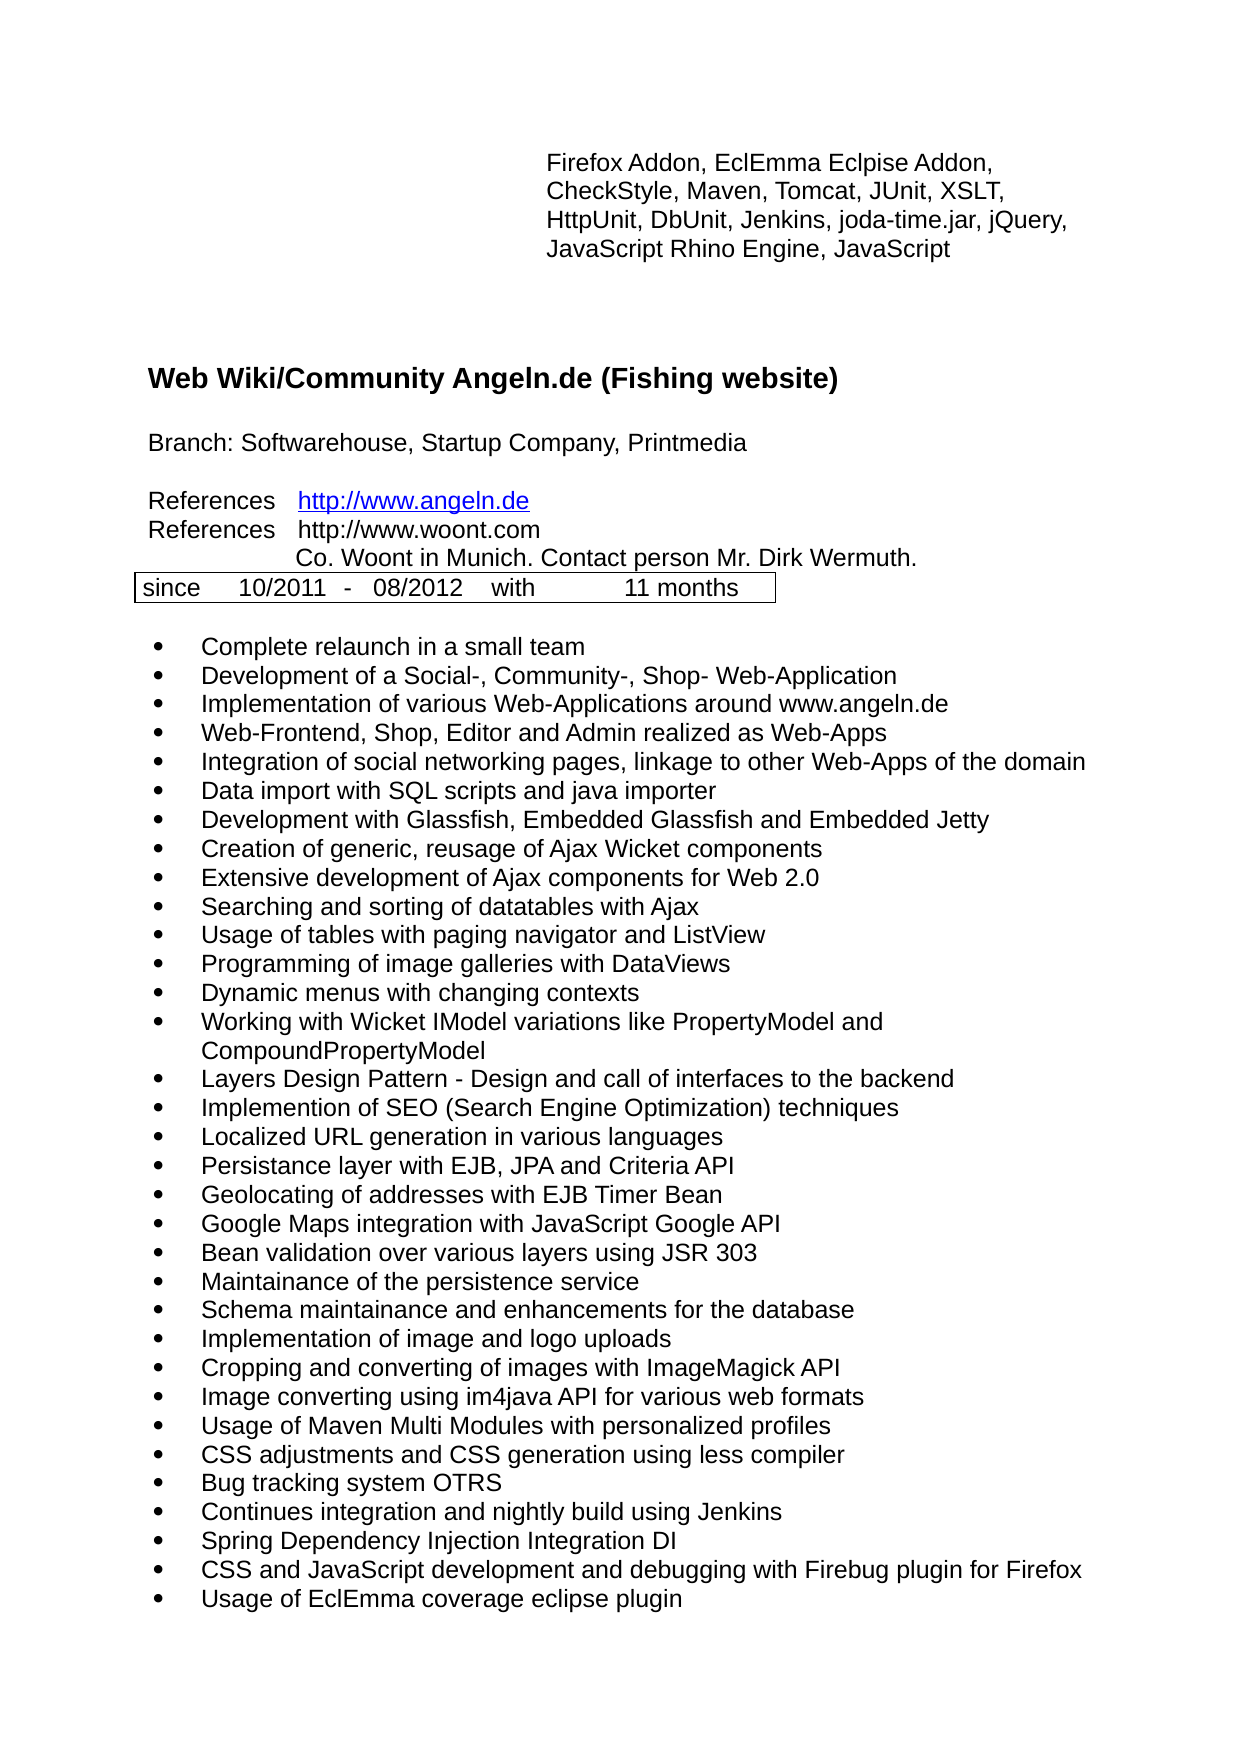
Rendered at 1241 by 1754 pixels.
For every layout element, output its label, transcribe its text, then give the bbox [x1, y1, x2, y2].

list Google Maps integration with JavaScript Google API [154, 1209, 1104, 1238]
list Dynamic menus with changing contexts [154, 978, 1104, 1007]
list Extensive development of Ajax components for Web 2.0 [154, 863, 1104, 891]
text References http://www.woont.com [148, 515, 1104, 543]
list Usage of EclEmma coverage eclipse plugin [154, 1584, 1104, 1613]
table_header 10/2011 [231, 573, 336, 602]
table_header since [136, 573, 231, 602]
list Cropping and converting of images with ImageMagick API [154, 1353, 1104, 1382]
list CSS and JavaScript development and debugging with Firebug plugin for Firefox [154, 1555, 1104, 1584]
list Searching and sorting of datatables with Ajax [154, 891, 1104, 920]
list Complete relaunch in a small team [154, 632, 1104, 661]
list Localized URL generation in various languages [154, 1122, 1104, 1151]
table_header - [336, 573, 366, 602]
list Layers Design Pattern - Design and call of interfaces to the backend [154, 1064, 1104, 1093]
list Web-Frontend, Shop, Editor and Admin realized as Web-Apps [154, 718, 1104, 747]
table_header 08/2012 [366, 573, 484, 602]
list Data import with SQL scripts and java importer [154, 776, 1104, 805]
list Working with Wicket IModel variations like PropertyModel and CompoundPropertyModel [154, 1007, 1104, 1064]
table_header 11 months [617, 573, 775, 602]
list Image converting using im4java API for various web formats [154, 1382, 1104, 1411]
list Programming of image galleries with DataViews [154, 949, 1104, 978]
list Integration of social networking pages, linkage to other Web-Apps of the domain [154, 747, 1104, 776]
list Usage of Maven Multi Modules with personalized profiles [154, 1411, 1104, 1439]
table_cell [145, 148, 309, 263]
table_cell [309, 148, 543, 263]
list Implementation of image and logo uploads [154, 1324, 1104, 1353]
list Geolocating of addresses with EJB Timer Bean [154, 1180, 1104, 1209]
list Implemention of SEO (Search Engine Optimization) techniques [154, 1093, 1104, 1122]
subtitle Web Wiki/Community Angeln.de (Fishing website) [148, 361, 1104, 395]
list Development with Glassfish, Embedded Glassfish and Embedded Jetty [154, 805, 1104, 834]
list Development of a Social-, Community-, Shop- Web-Application [154, 661, 1104, 689]
text Co. Woont in Munich. Contact person Mr. Dirk Wermuth. [221, 543, 1104, 572]
list Spring Dependency Injection Integration DI [154, 1526, 1104, 1555]
list Bean validation over various layers using JSR 303 [154, 1238, 1104, 1266]
list Maintainance of the persistence service [154, 1266, 1104, 1295]
text References http://www.angeln.de [148, 486, 1104, 515]
table_header with [484, 573, 617, 602]
text Branch: Softwarehouse, Startup Company, Printmedia [148, 428, 1104, 457]
list CSS adjustments and CSS generation using less compiler [154, 1439, 1104, 1468]
list Continues integration and nightly build using Jenkins [154, 1497, 1104, 1526]
list Bug tracking system OTRS [154, 1468, 1104, 1497]
list Schema maintainance and enhancements for the database [154, 1295, 1104, 1324]
list Implementation of various Web-Applications around www.angeln.de [154, 689, 1104, 718]
list Creation of generic, reusage of Ajax Wicket components [154, 834, 1104, 863]
table_cell Firefox Addon, EclEmma Eclpise Addon, CheckStyle, Maven, Tomcat, JUnit, XSLT, HttpUnit, DbUnit, Jenkins, joda-time.jar, jQuery, JavaScript Rhino Engine, JavaScript [543, 148, 1089, 263]
list Persistance layer with EJB, JPA and Criteria API [154, 1151, 1104, 1180]
list Usage of tables with paging navigator and ListView [154, 920, 1104, 949]
